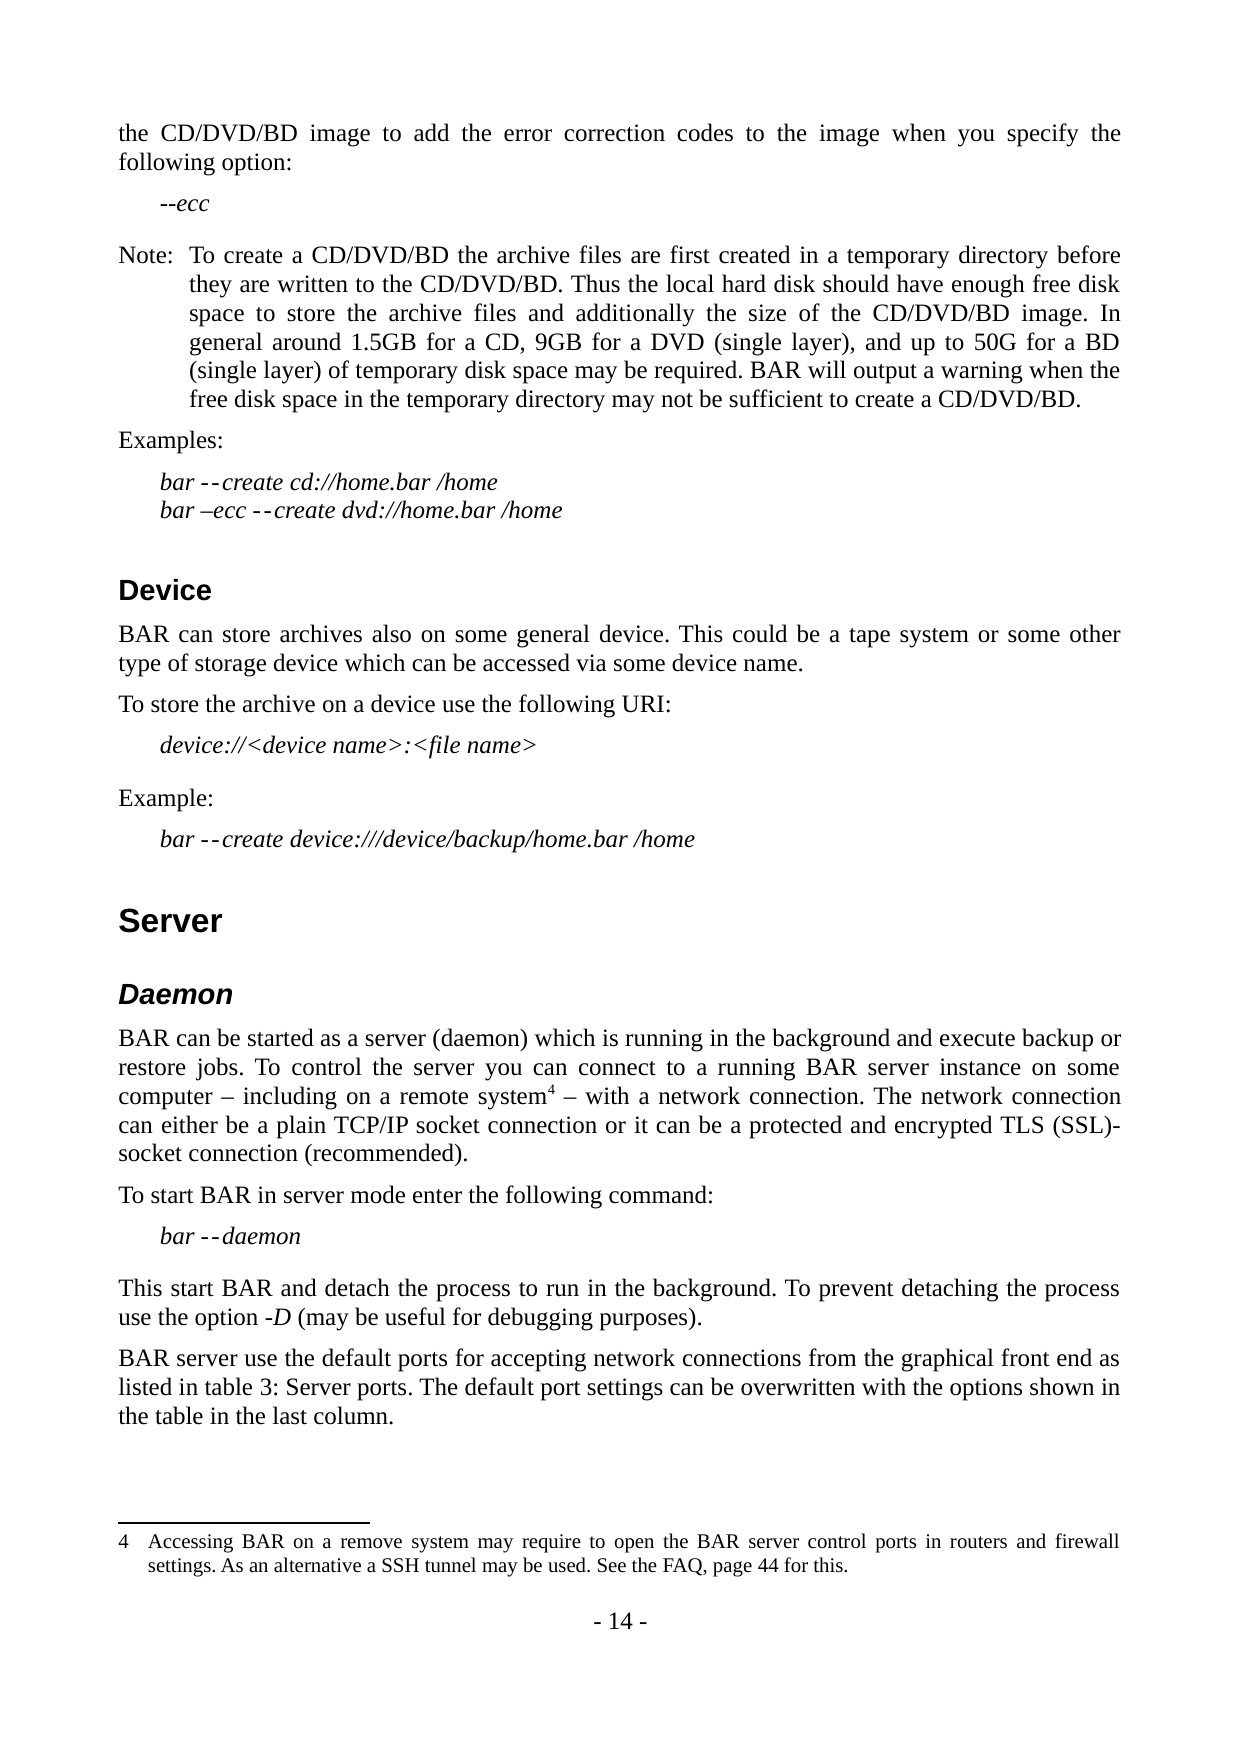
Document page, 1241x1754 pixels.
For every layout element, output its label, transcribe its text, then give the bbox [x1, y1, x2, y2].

subtitle Daemon [118, 977, 1122, 1011]
text bar ‑‑create cd://home.bar /home [159, 467, 1122, 496]
subtitle Device [118, 573, 1122, 606]
subtitle Server [118, 901, 1122, 940]
text --ecc [159, 188, 1122, 217]
text Examples: [118, 426, 1122, 454]
text This start BAR and detach the process to run in the background. To prevent detaching the process use the option -D (may be useful for debugging purposes). [118, 1273, 1122, 1331]
text the CD/DVD/BD image to add the error correction codes to the image when you specify the following option: [118, 118, 1122, 176]
text bar ‑‑daemon [159, 1221, 1122, 1250]
text device://<device name>:<file name> [159, 730, 1122, 759]
text BAR server use the default ports for accepting network connections from the graphical front end as listed in table 3: Server ports. The default port settings can be overwritten with the options shown in the table in the last column. [118, 1343, 1122, 1429]
text Accessing BAR on a remove system may require to open the BAR server control ports in routers and firewall settings. As an alternative a SSH tunnel may be used. See the FAQ, page 44 for this. [118, 1529, 1122, 1577]
text bar ‑‑create device:///device/backup/home.bar /home [159, 824, 1122, 853]
text bar –ecc ‑‑create dvd://home.bar /home [159, 496, 1122, 524]
text To start BAR in server mode enter the following command: [118, 1180, 1122, 1208]
text Example: [118, 783, 1122, 811]
text Note: To create a CD/DVD/BD the archive files are first created in a temporary directory before they are written to the CD/DVD/BD. Thus the local hard disk should have enough free disk space to store the archive files and additionally the size of the CD/DVD/BD image. In general around 1.5GB for a CD, 9GB for a DVD (single layer), and up to 50G for a BD (single layer) of temporary disk space may be required. BAR will output a warning when the free disk space in the temporary directory may not be sufficient to create a CD/DVD/BD. [118, 241, 1122, 413]
text To store the archive on a device use the following URI: [118, 689, 1122, 718]
text BAR can be started as a server (daemon) which is running in the background and execute backup or restore jobs. To control the server you can connect to a running BAR server instance on some computer – including on a remote system – with a network connection. The network connection can either be a plain TCP/IP socket connection or it can be a protected and encrypted TLS (SSL)-socket connection (recommended). [118, 1023, 1122, 1167]
text BAR can store archives also on some general device. This could be a tape system or some other type of storage device which can be accessed via some device name. [118, 619, 1122, 676]
